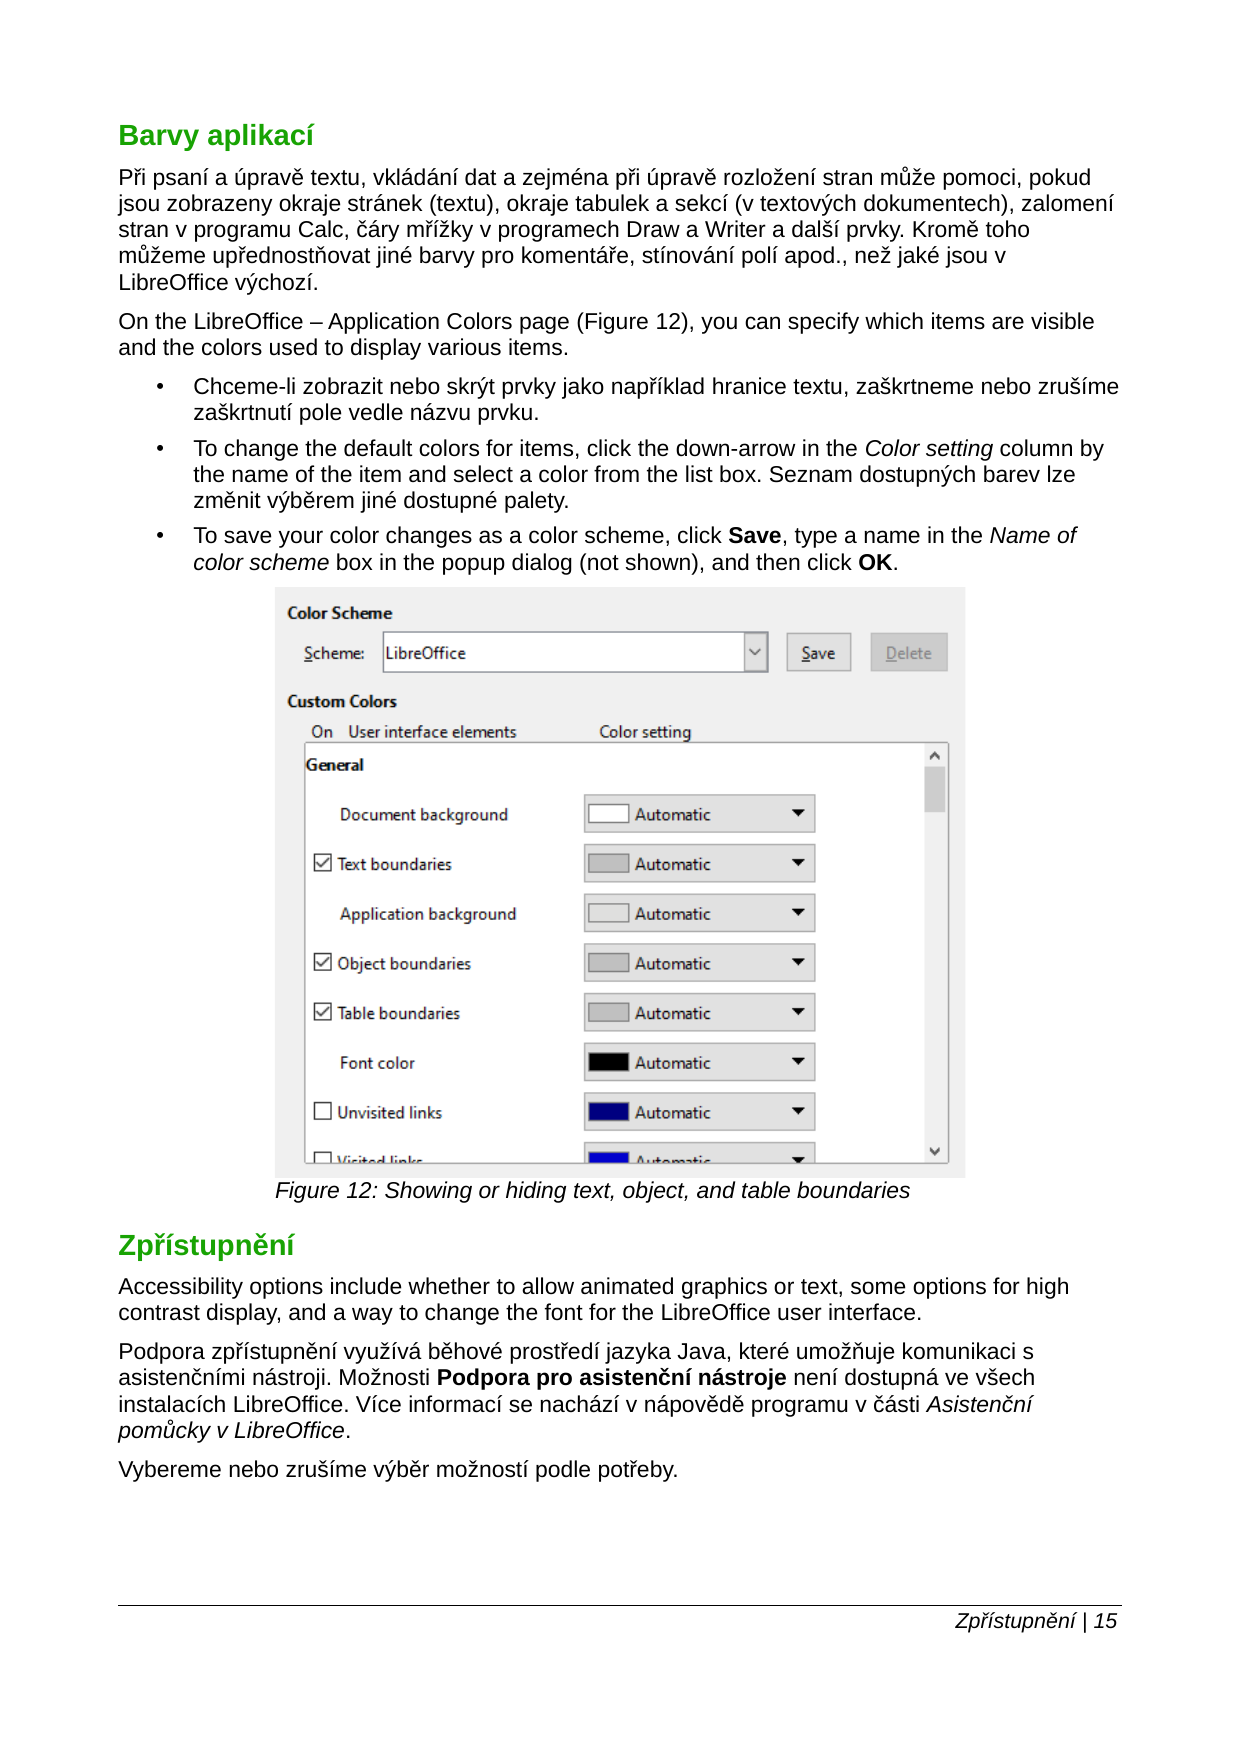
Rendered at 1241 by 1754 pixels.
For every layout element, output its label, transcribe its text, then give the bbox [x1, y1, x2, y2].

text Vybereme nebo zrušíme výběr možností podle potřeby. [118, 1456, 1122, 1482]
list To change the default colors for items, click the down-arrow in the Color setting column by the name of the item and select a color from the list box. Seznam dostupných barev lze změnit výběrem jiné dostupné palety. [156, 434, 1122, 513]
list To save your color changes as a color scheme, click Save, type a name in the Name of color scheme box in the popup dialog (not shown), and then click OK. [156, 522, 1122, 575]
subtitle Zpřístupnění [118, 1227, 1122, 1261]
subtitle Barvy aplikací [118, 118, 1122, 152]
text On the LibreOffice – Application Colors page (Figure 12), you can specify which items are visible and the colors used to display various items. [118, 308, 1122, 360]
text Při psaní a úpravě textu, vkládání dat a zejména při úpravě rozložení stran může pomoci, pokud jsou zobrazeny okraje stránek (textu), okraje tabulek a sekcí (v textových dokumentech), zalomení stran v programu Calc, čáry mřížky v programech Draw a Writer a další prvky. Kromě toho můžeme upřednostňovat jiné barvy pro komentáře, stínování polí apod., než jaké jsou v LibreOffice výchozí. [118, 163, 1122, 295]
picture [274, 587, 966, 1178]
list Chceme-li zobrazit nebo skrýt prvky jako například hranice textu, zaškrtneme nebo zrušíme zaškrtnutí pole vedle názvu prvku. [156, 373, 1122, 426]
text Accessibility options include whether to allow animated graphics or text, some options for high contrast display, and a way to change the font for the LibreOffice user interface. [118, 1273, 1122, 1326]
text Figure 12: Showing or hiding text, object, and table boundaries [275, 1178, 966, 1204]
text Podpora zpřístupnění využívá běhové prostředí jazyka Java, které umožňuje komunikaci s asistenčními nástroji. Možnosti Podpora pro asistenční nástroje není dostupná ve všech instalacích LibreOffice. Více informací se nachází v nápovědě programu v části Asistenční pomůcky v LibreOffice. [118, 1338, 1122, 1443]
